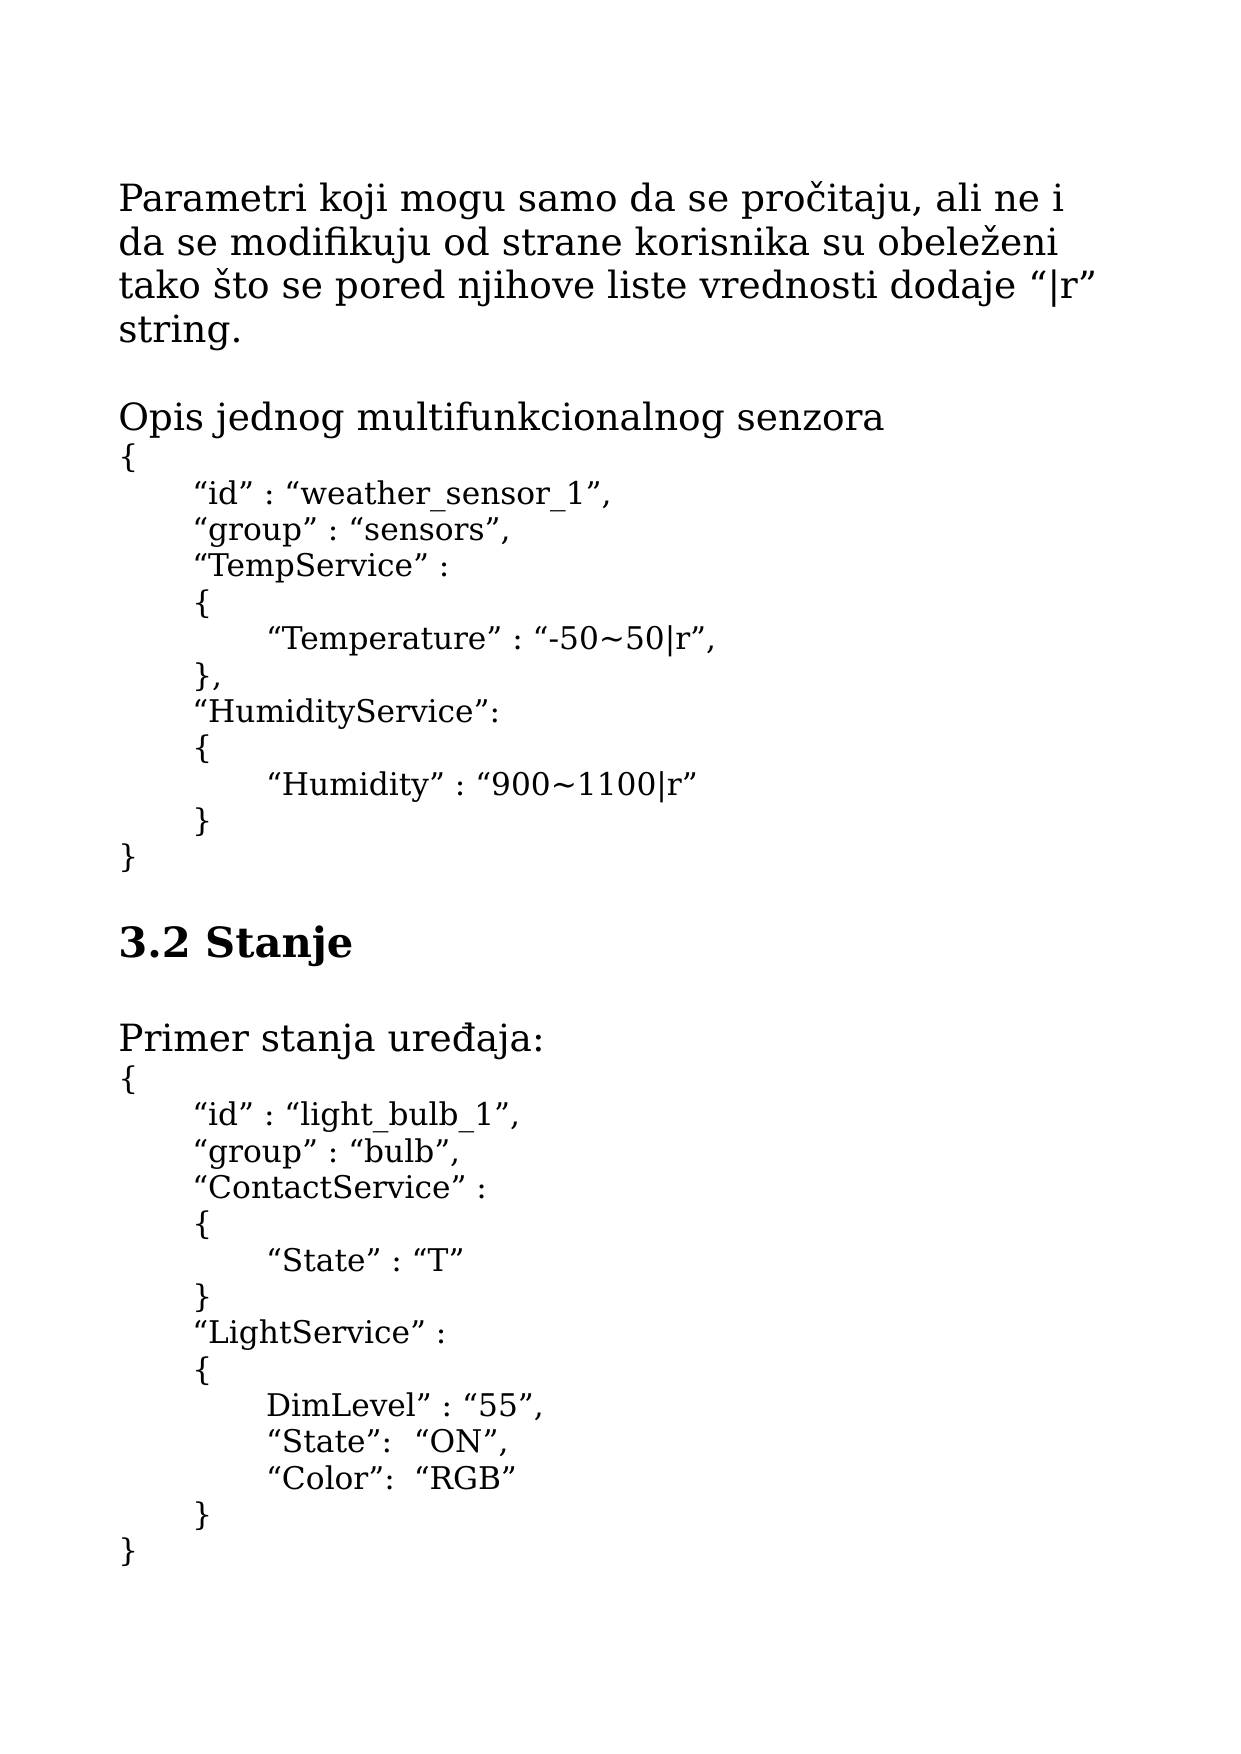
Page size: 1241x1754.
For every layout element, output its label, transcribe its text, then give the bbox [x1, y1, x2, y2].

text “ContactService” : [118, 1169, 1122, 1206]
text { [118, 1351, 1122, 1387]
text { [118, 1206, 1122, 1242]
text } [118, 1278, 1122, 1315]
text “id” : “weather_sensor_1”, [118, 475, 1122, 511]
text }, [118, 657, 1122, 693]
text } [118, 1496, 1122, 1533]
text } [118, 1533, 1122, 1569]
text “LightService” : [118, 1315, 1122, 1351]
text } [118, 839, 1122, 875]
text “id” : “light_bulb_1”, [118, 1097, 1122, 1133]
text { [118, 729, 1122, 766]
text DimLevel” : “55”, [118, 1387, 1122, 1424]
text 3.2 Stanje [118, 919, 1122, 968]
text “Temperature” : “-50~50|r”, [118, 621, 1122, 657]
text “Color”: “RGB” [118, 1460, 1122, 1496]
text { [118, 584, 1122, 621]
text Opis jednog multifunkcionalnog senzora [118, 395, 1122, 439]
text } [118, 802, 1122, 839]
text { [118, 439, 1122, 475]
text “TempService” : [118, 548, 1122, 584]
text “HumidityService”: [118, 693, 1122, 729]
text “State” : “T” [118, 1242, 1122, 1278]
text Parametri koji mogu samo da se pročitaju, ali ne i da se modifikuju od strane korisnika su obeleženi tako što se pored njihove liste vrednosti dodaje “|r” string. [118, 177, 1122, 351]
text “State”: “ON”, [118, 1424, 1122, 1460]
text “group” : “sensors”, [118, 511, 1122, 548]
text “Humidity” : “900~1100|r” [118, 766, 1122, 802]
text Primer stanja uređaja: [118, 1017, 1122, 1060]
text { [118, 1060, 1122, 1097]
text “group” : “bulb”, [118, 1133, 1122, 1169]
